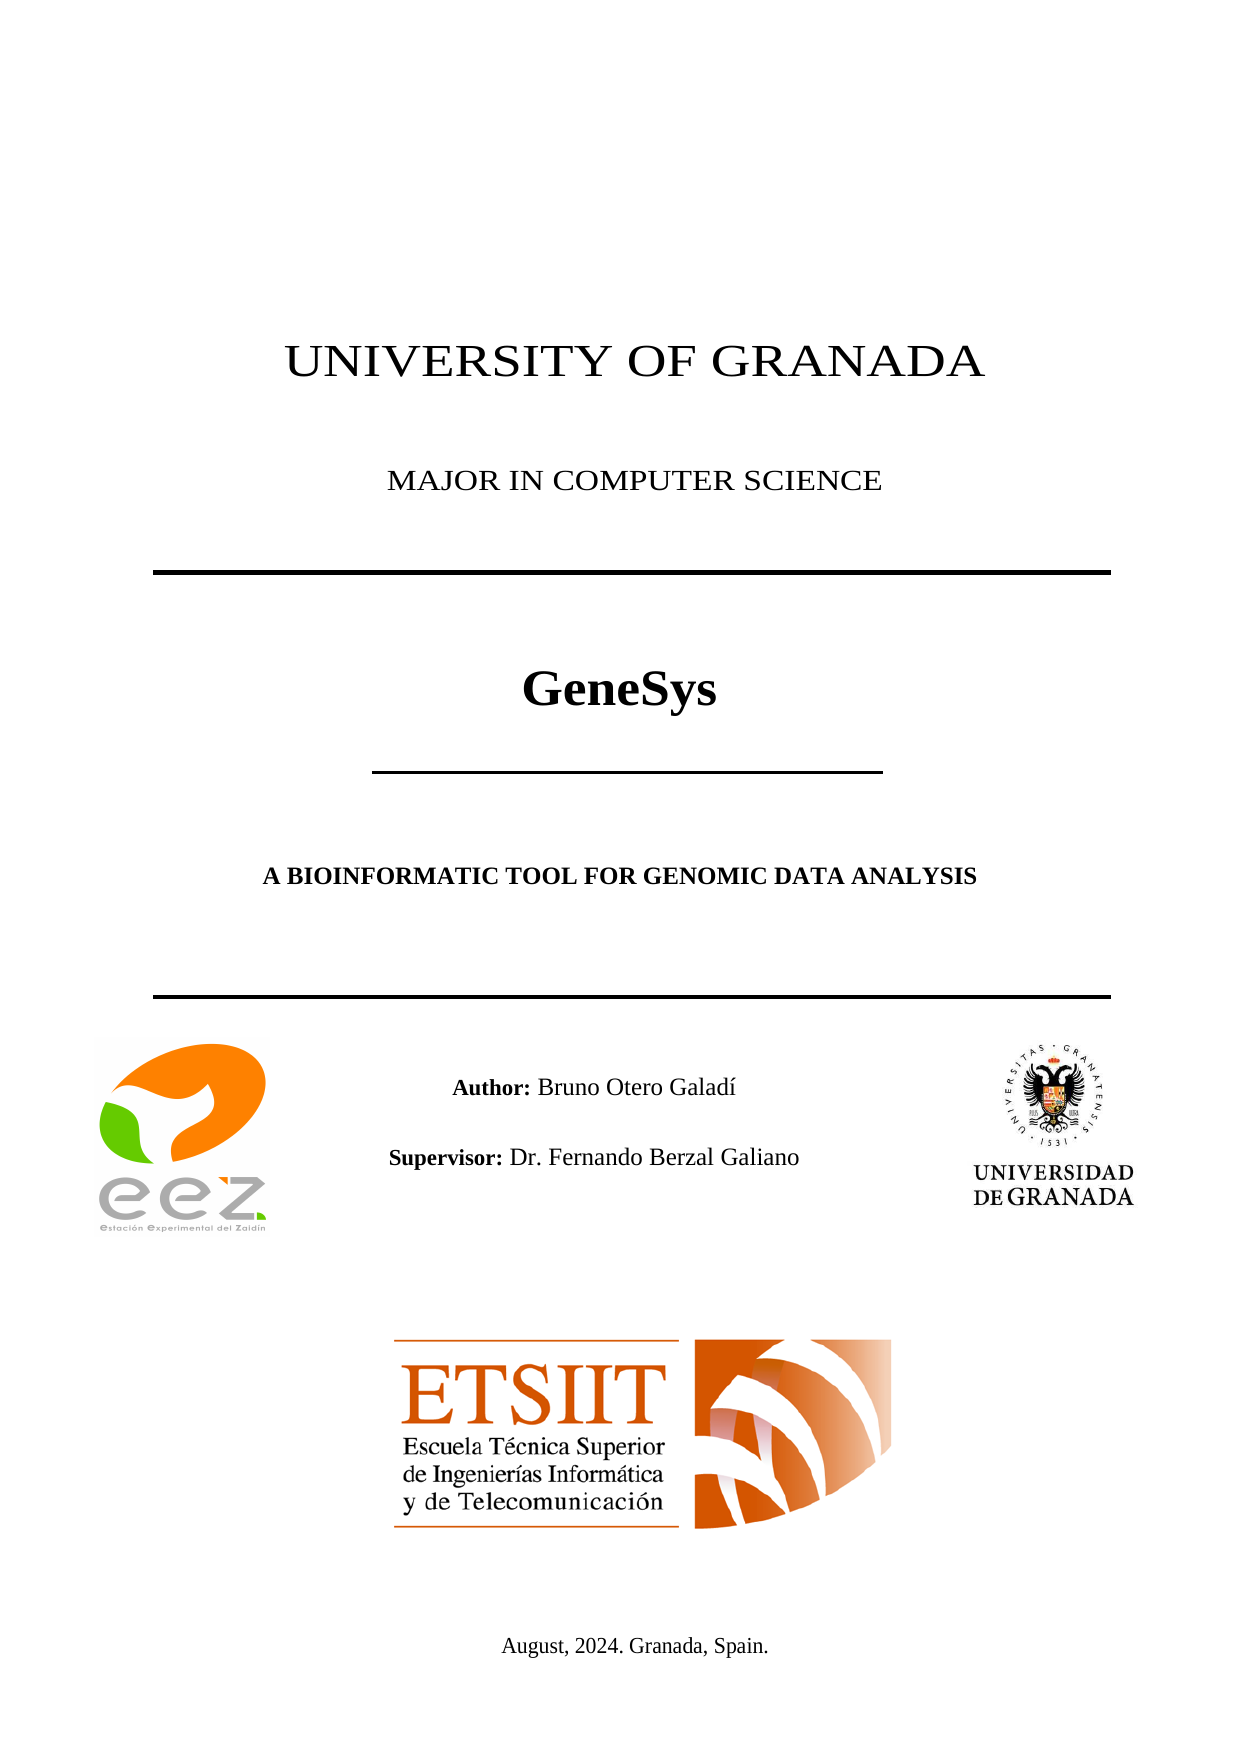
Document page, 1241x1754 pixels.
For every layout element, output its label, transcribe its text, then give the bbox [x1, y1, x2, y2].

text Supervisor: Dr. Fernando Berzal Galiano [271, 1142, 888, 1171]
picture [888, 1012, 1215, 1239]
subtitle GeneSys [175, 658, 1063, 716]
text UNIVERSITY OF GRANADA [204, 333, 1065, 386]
picture [94, 1037, 271, 1237]
picture [360, 1318, 918, 1549]
text Author: Bruno Otero Galadí [271, 1072, 888, 1101]
text A BIOINFORMATIC TOOL FOR GENOMIC DATA ANALYSIS [175, 861, 1065, 889]
text MAJOR IN COMPUTER SCIENCE [204, 463, 1065, 497]
text August, 2024. Granada, Spain. [204, 1632, 1065, 1658]
